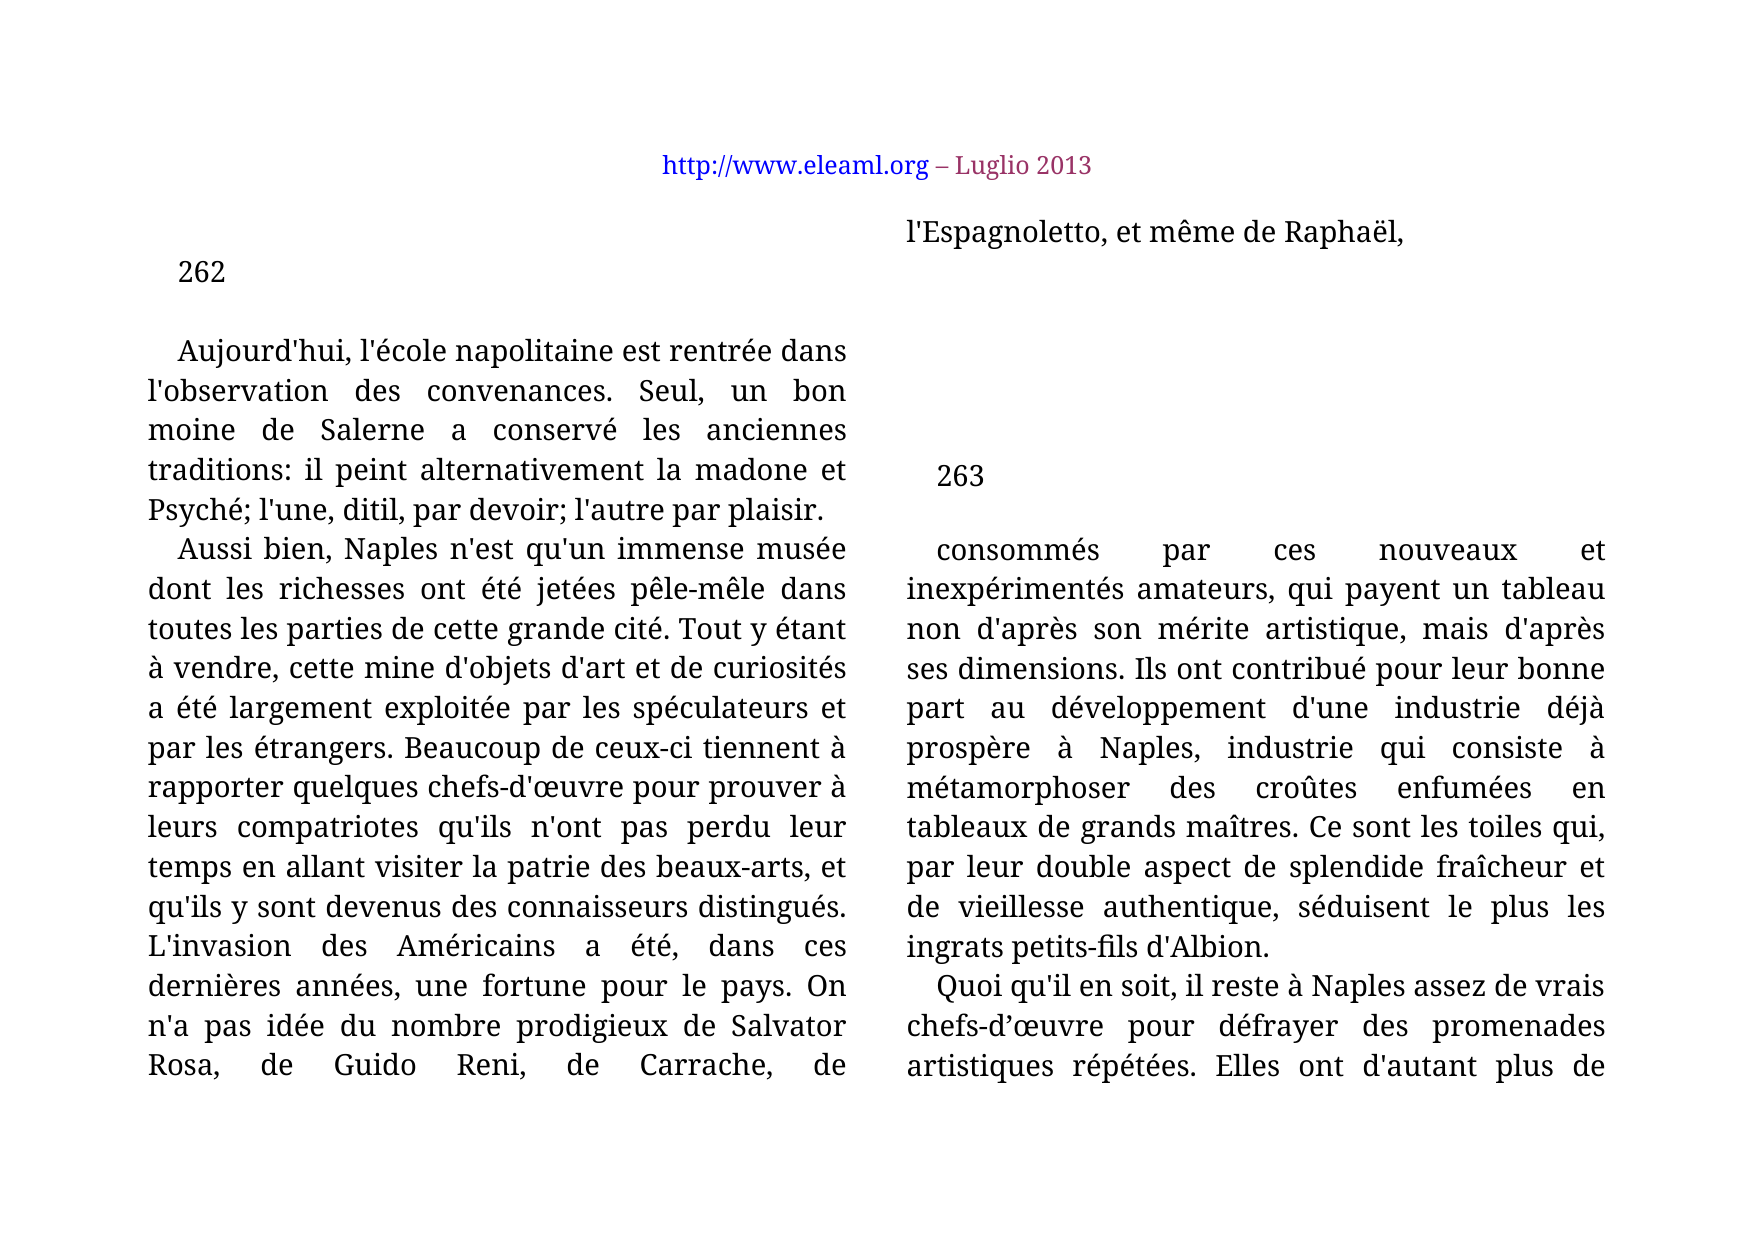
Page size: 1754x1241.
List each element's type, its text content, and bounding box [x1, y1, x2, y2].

text consommés par ces nouveaux et inexpérimentés amateurs, qui payent un tableau non d'après son mérite artistique, mais d'après ses dimensions. Ils ont contribué pour leur bonne part au développement d'une industrie déjà prospère à Naples, industrie qui consiste à métamorphoser des croûtes enfumées en tableaux de grands maîtres. Ce sont les toiles qui, par leur double aspect de splendide fraîcheur et de vieillesse authentique, séduisent le plus les ingrats petits-fils d'Albion. [906, 529, 1606, 966]
text 262 [148, 251, 847, 291]
text l'Espagnoletto, et même de Raphaël, [906, 211, 1606, 251]
text Aussi bien, Naples n'est qu'un immense musée dont les richesses ont été jetées pêle-mêle dans toutes les parties de cette grande cité. Tout y étant à vendre, cette mine d'objets d'art et de curiosités a été largement exploitée par les spéculateurs et par les étrangers. Beaucoup de ceux-ci tiennent à rapporter quelques chefs-d'œuvre pour prouver à leurs compatriotes qu'ils n'ont pas perdu leur temps en allant visiter la patrie des beaux-arts, et qu'ils y sont devenus des connaisseurs distingués. L'invasion des Américains a été, dans ces dernières années, une fortune pour le pays. On n'a pas idée du nombre prodigieux de Salvator Rosa, de Guido Reni, de Carrache, de [148, 529, 847, 1084]
text Aujourd'hui, l'école napolitaine est rentrée dans l'observation des convenances. Seul, un bon moine de Salerne a conservé les anciennes traditions: il peint alternativement la madone et Psyché; l'une, ditil, par devoir; l'autre par plaisir. [148, 330, 847, 529]
text 263 [906, 455, 1606, 495]
text Quoi qu'il en soit, il reste à Naples assez de vrais chefs-d’œuvre pour défrayer des promenades artistiques répétées. Elles ont d'autant plus de [906, 966, 1606, 1084]
